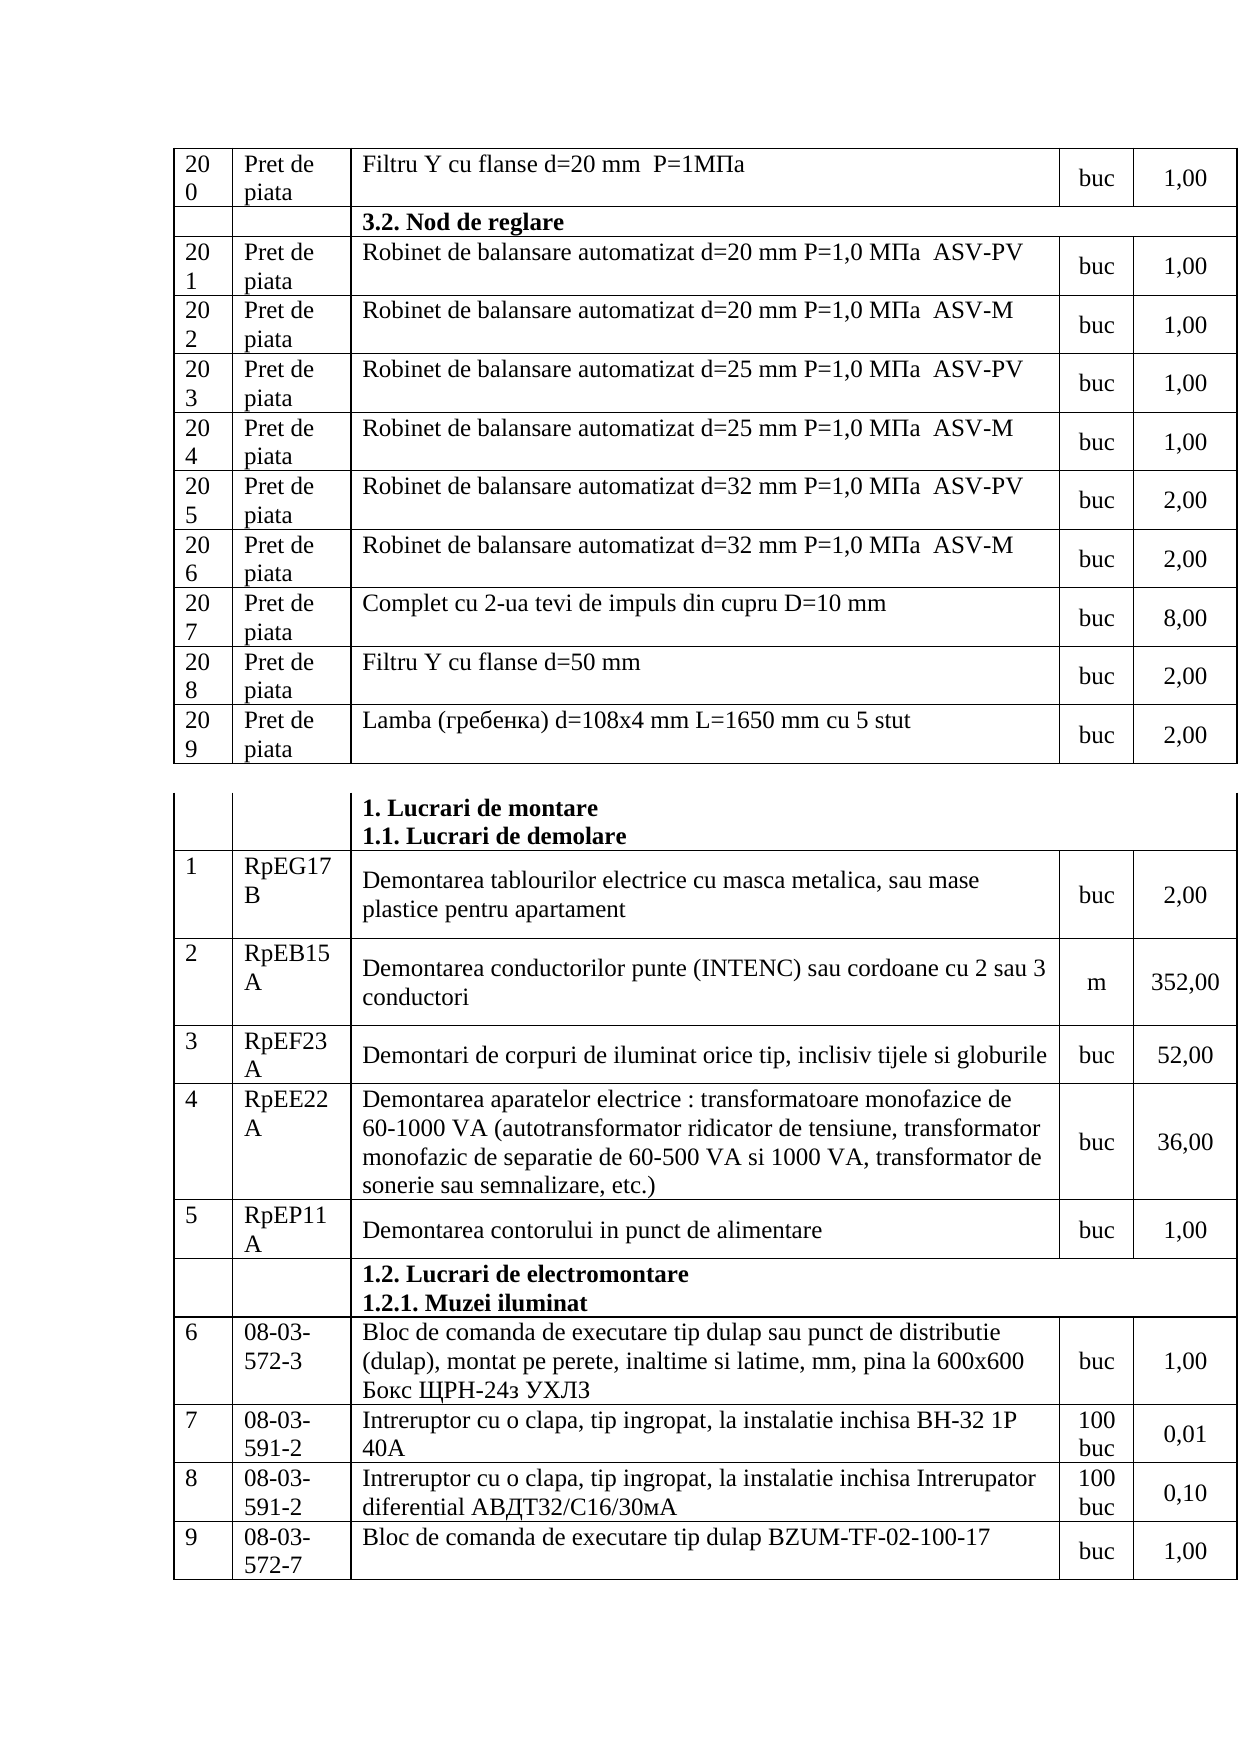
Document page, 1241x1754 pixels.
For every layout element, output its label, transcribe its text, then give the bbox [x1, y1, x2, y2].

table_cell buc [1060, 471, 1133, 529]
table_cell buc [1060, 851, 1133, 937]
table_cell 1,00 [1134, 1522, 1236, 1579]
table_header [233, 793, 350, 821]
table_cell 1,00 [1134, 354, 1236, 412]
table_cell 1.2. Lucrari de electromontare [352, 1259, 1236, 1288]
table_cell RpEP11A [233, 1200, 350, 1258]
table_cell 1.2.1. Muzei iluminat [352, 1288, 1236, 1316]
table_cell buc [1060, 413, 1133, 470]
table_cell 208 [175, 647, 232, 704]
table_cell Pret de piata [233, 705, 350, 763]
table_cell RpEG17B [233, 851, 350, 937]
table_cell [233, 207, 350, 236]
table_cell 1,00 [1134, 149, 1236, 206]
table_cell buc [1060, 1084, 1133, 1199]
table_cell Robinet de balansare automatizat d=20 mm P=1,0 MПa ASV-M [352, 296, 1059, 353]
table_cell 2,00 [1134, 647, 1236, 704]
table_cell Intreruptor cu o clapa, tip ingropat, la instalatie inchisa BH-32 1P 40A [352, 1405, 1059, 1462]
table_cell [175, 207, 232, 236]
table_cell 206 [175, 530, 232, 587]
table_cell 1,00 [1134, 1200, 1236, 1258]
table_cell buc [1060, 296, 1133, 353]
table_cell Robinet de balansare automatizat d=32 mm P=1,0 MПa ASV-PV [352, 471, 1059, 529]
table_cell Pret de piata [233, 647, 350, 704]
table_cell Lamba (гребенка) d=108x4 mm L=1650 mm cu 5 stut [352, 705, 1059, 763]
table_cell 0,01 [1134, 1405, 1236, 1462]
table_cell 1,00 [1134, 413, 1236, 470]
table_cell [233, 821, 350, 850]
table_cell Filtru Y cu flanse d=50 mm [352, 647, 1059, 704]
table_cell 205 [175, 471, 232, 529]
table_cell RpEF23A [233, 1026, 350, 1083]
table_cell Bloc de comanda de executare tip dulap BZUM-TF-02-100-17 [352, 1522, 1059, 1579]
table_cell 08-03-572-7 [233, 1522, 350, 1579]
table_cell Complet cu 2-ua tevi de impuls din cupru D=10 mm [352, 588, 1059, 646]
table_cell 2,00 [1134, 705, 1236, 763]
table_cell RpEE22A [233, 1084, 350, 1199]
table_cell 2,00 [1134, 851, 1236, 937]
table_cell 4 [175, 1084, 232, 1199]
table_cell 207 [175, 588, 232, 646]
table_cell 2,00 [1134, 471, 1236, 529]
table_cell Pret de piata [233, 530, 350, 587]
table_cell 2 [175, 939, 232, 1025]
table_cell buc [1060, 647, 1133, 704]
table_cell 100 buc [1060, 1405, 1133, 1462]
table_cell [233, 1259, 350, 1288]
table_cell [175, 821, 232, 850]
table_cell 8,00 [1134, 588, 1236, 646]
table_cell buc [1060, 354, 1133, 412]
table_cell Demontarea contorului in punct de alimentare [352, 1200, 1059, 1258]
table_cell 1 [175, 851, 232, 937]
table_cell buc [1060, 1318, 1133, 1404]
table_cell buc [1060, 149, 1133, 206]
table_cell 3 [175, 1026, 232, 1083]
table_cell Demontarea tablourilor electrice cu masca metalica, sau mase plastice pentru apartament [352, 851, 1059, 937]
table_cell 352,00 [1134, 939, 1236, 1025]
table_cell Pret de piata [233, 296, 350, 353]
table_cell 8 [175, 1463, 232, 1521]
table_cell Robinet de balansare automatizat d=25 mm P=1,0 MПa ASV-PV [352, 354, 1059, 412]
table_cell Intreruptor cu o clapa, tip ingropat, la instalatie inchisa Intrerupator diferential AВДТ32/С16/30мА [352, 1463, 1059, 1521]
table_cell [233, 1288, 350, 1316]
table_cell 2,00 [1134, 530, 1236, 587]
table_cell Demontarea aparatelor electrice : transformatoare monofazice de 60-1000 VA (autotransformator ridicator de tensiune, transformator monofazic de separatie de 60-500 VA si 1000 VA, transformator de sonerie sau semnalizare, etc.) [352, 1084, 1059, 1199]
table_cell buc [1060, 588, 1133, 646]
table_cell buc [1060, 237, 1133, 294]
table_cell buc [1060, 1200, 1133, 1258]
table_cell Robinet de balansare automatizat d=32 mm P=1,0 MПa ASV-M [352, 530, 1059, 587]
table_cell 5 [175, 1200, 232, 1258]
table_cell 1,00 [1134, 296, 1236, 353]
table_cell Filtru Y cu flanse d=20 mm Р=1МПа [352, 149, 1059, 206]
table_cell 7 [175, 1405, 232, 1462]
table_cell Pret de piata [233, 471, 350, 529]
table_cell Demontari de corpuri de iluminat orice tip, inclisiv tijele si globurile [352, 1026, 1059, 1083]
table_header 1. Lucrari de montare [352, 793, 1236, 821]
table_cell 201 [175, 237, 232, 294]
table_cell 202 [175, 296, 232, 353]
table_cell 209 [175, 705, 232, 763]
table_cell Pret de piata [233, 588, 350, 646]
table_cell m [1060, 939, 1133, 1025]
table_cell Pret de piata [233, 237, 350, 294]
table_cell 204 [175, 413, 232, 470]
table_cell Demontarea conductorilor punte (INTENC) sau cordoane cu 2 sau 3 conductori [352, 939, 1059, 1025]
table_cell 1,00 [1134, 237, 1236, 294]
table_cell 1,00 [1134, 1318, 1236, 1404]
table_header [175, 793, 232, 821]
table_cell 08-03-572-3 [233, 1318, 350, 1404]
table_cell 200 [175, 149, 232, 206]
table_cell Bloc de comanda de executare tip dulap sau punct de distributie (dulap), montat pe perete, inaltime si latime, mm, pina la 600х600 Бокc ЩРН-24з УХЛЗ [352, 1318, 1059, 1404]
table_cell buc [1060, 705, 1133, 763]
table_cell buc [1060, 1522, 1133, 1579]
table_cell 52,00 [1134, 1026, 1236, 1083]
table_cell Robinet de balansare automatizat d=20 mm P=1,0 MПa ASV-PV [352, 237, 1059, 294]
table_cell buc [1060, 530, 1133, 587]
table_cell 203 [175, 354, 232, 412]
table_cell Pret de piata [233, 354, 350, 412]
table_cell buc [1060, 1026, 1133, 1083]
table_cell [175, 1259, 232, 1288]
table_cell 100 buc [1060, 1463, 1133, 1521]
table_cell 6 [175, 1318, 232, 1404]
table_cell 9 [175, 1522, 232, 1579]
table_cell Robinet de balansare automatizat d=25 mm P=1,0 MПa ASV-M [352, 413, 1059, 470]
table_cell 3.2. Nod de reglare [352, 207, 1236, 236]
table_cell Pret de piata [233, 149, 350, 206]
table_cell 0,10 [1134, 1463, 1236, 1521]
table_cell 08-03-591-2 [233, 1405, 350, 1462]
table_cell Pret de piata [233, 413, 350, 470]
table_cell 08-03-591-2 [233, 1463, 350, 1521]
table_cell [175, 1288, 232, 1316]
table_cell RpEB15A [233, 939, 350, 1025]
table_cell 36,00 [1134, 1084, 1236, 1199]
table_cell 1.1. Lucrari de demolare [352, 821, 1236, 850]
